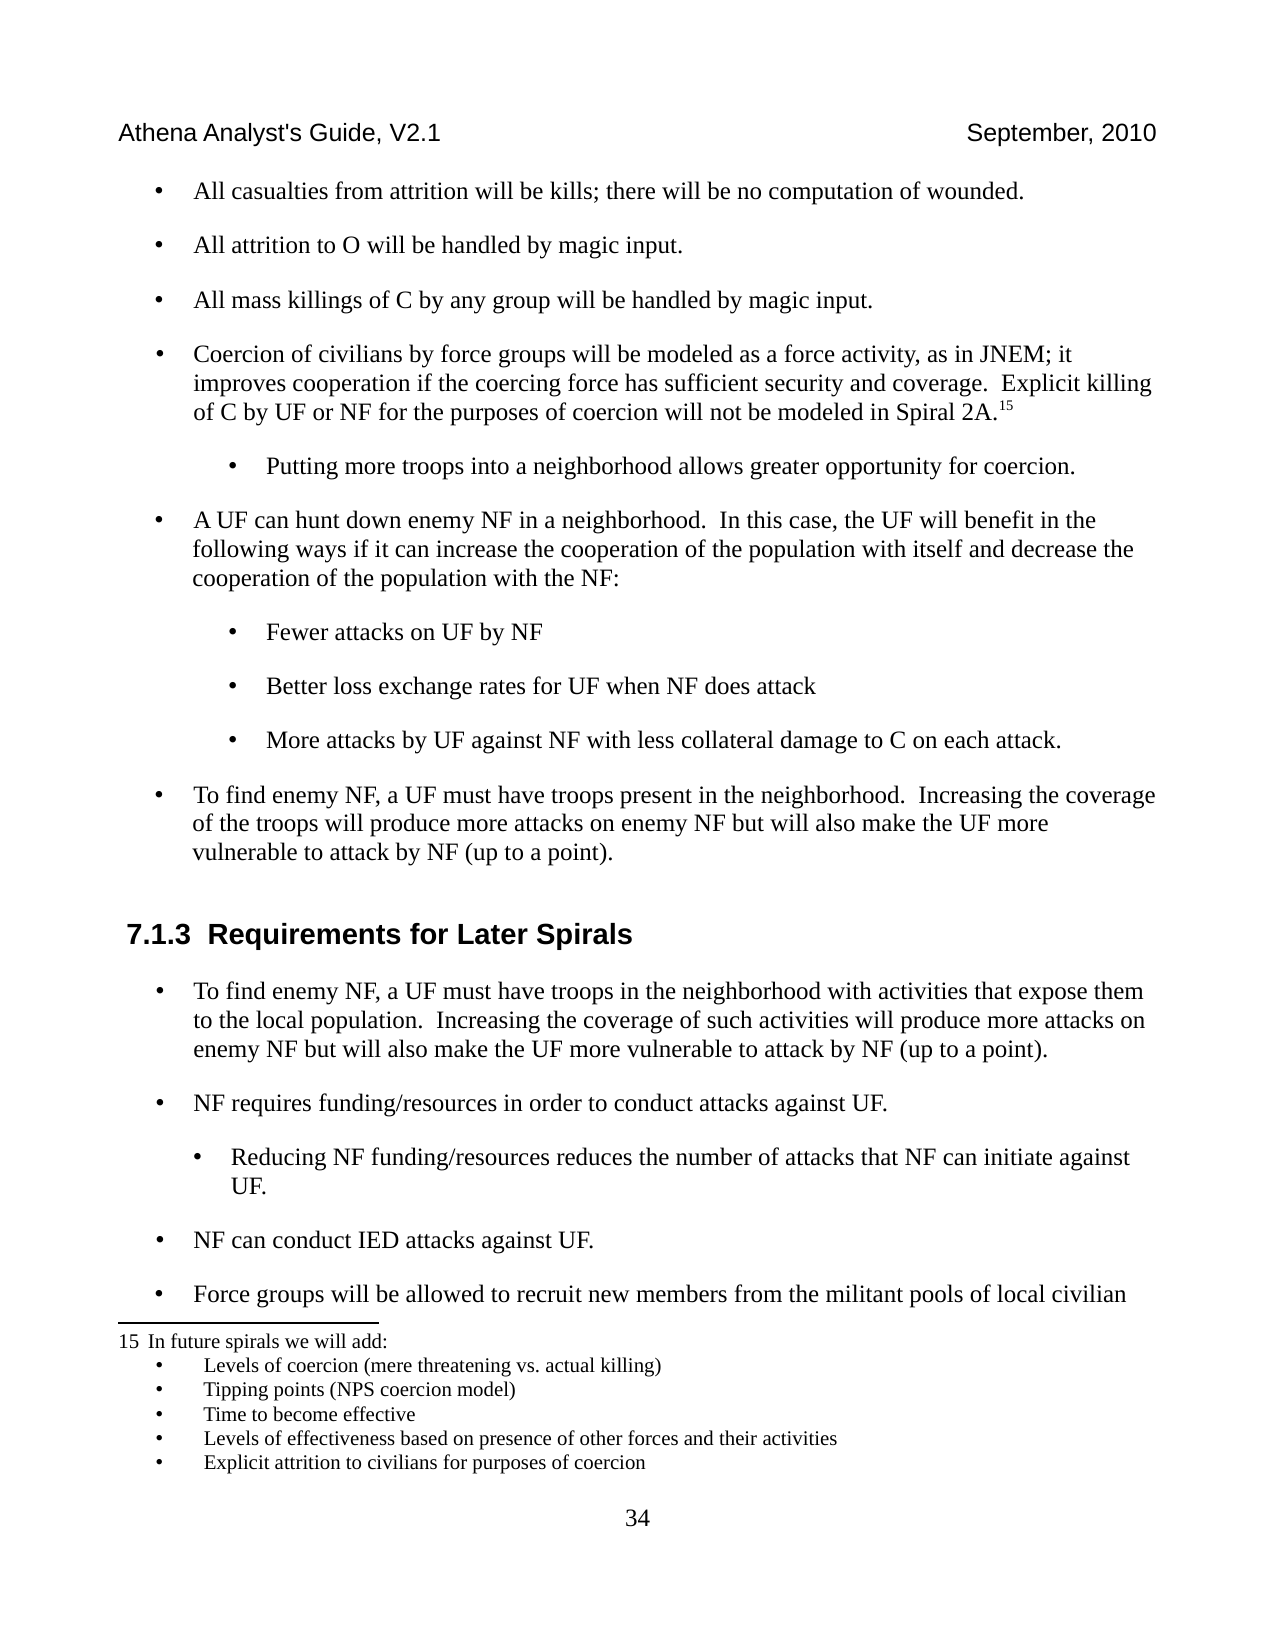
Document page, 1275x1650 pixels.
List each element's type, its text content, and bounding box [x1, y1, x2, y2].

list Levels of coercion (mere threatening vs. actual killing) [156, 1353, 1157, 1377]
list All casualties from attrition will be kills; there will be no computation of wounded. [154, 176, 1157, 205]
list Better loss exchange rates for UF when NF does attack [228, 671, 1157, 700]
list Time to become effective [156, 1401, 1157, 1426]
list NF can conduct IED attacks against UF. [156, 1225, 1157, 1254]
list Putting more troops into a neighborhood allows greater opportunity for coercion. [228, 451, 1157, 480]
list Tipping points (NPS coercion model) [156, 1377, 1157, 1401]
list Fewer attacks on UF by NF [228, 617, 1157, 646]
list More attacks by UF against NF with less collateral damage to C on each attack. [228, 726, 1157, 754]
list All mass killings of C by any group will be handled by magic input. [154, 285, 1157, 314]
list Coercion of civilians by force groups will be modeled as a force activity, as in JNEM; it improves cooperation if the coercing force has sufficient security and coverage. Explicit killing of C by UF or NF for the purposes of coercion will not be modeled in Spiral 2A. [156, 339, 1157, 425]
list NF requires funding/resources in order to conduct attacks against UF. [156, 1088, 1157, 1117]
list Explicit attrition to civilians for purposes of coercion [156, 1449, 1157, 1474]
list Reducing NF funding/resources reduces the number of attacks that NF can initiate against UF. [193, 1142, 1157, 1200]
list To find enemy NF, a UF must have troops present in the neighborhood. Increasing the coverage of the troops will produce more attacks on enemy NF but will also make the UF more vulnerable to attack by NF (up to a point). [154, 780, 1157, 866]
list Force groups will be allowed to recruit new members from the militant pools of local civilian [154, 1279, 1157, 1308]
subtitle Requirements for Later Spirals [118, 917, 1157, 951]
list Levels of effectiveness based on presence of other forces and their activities [156, 1426, 1157, 1449]
list In future spirals we will add: [118, 1329, 1157, 1353]
list All attrition to O will be handled by magic input. [154, 231, 1157, 259]
list A UF can hunt down enemy NF in a neighborhood. In this case, the UF will benefit in the following ways if it can increase the cooperation of the population with itself and decrease the cooperation of the population with the NF: [154, 505, 1157, 591]
list To find enemy NF, a UF must have troops in the neighborhood with activities that expose them to the local population. Increasing the coverage of such activities will produce more attacks on enemy NF but will also make the UF more vulnerable to attack by NF (up to a point). [156, 976, 1157, 1062]
